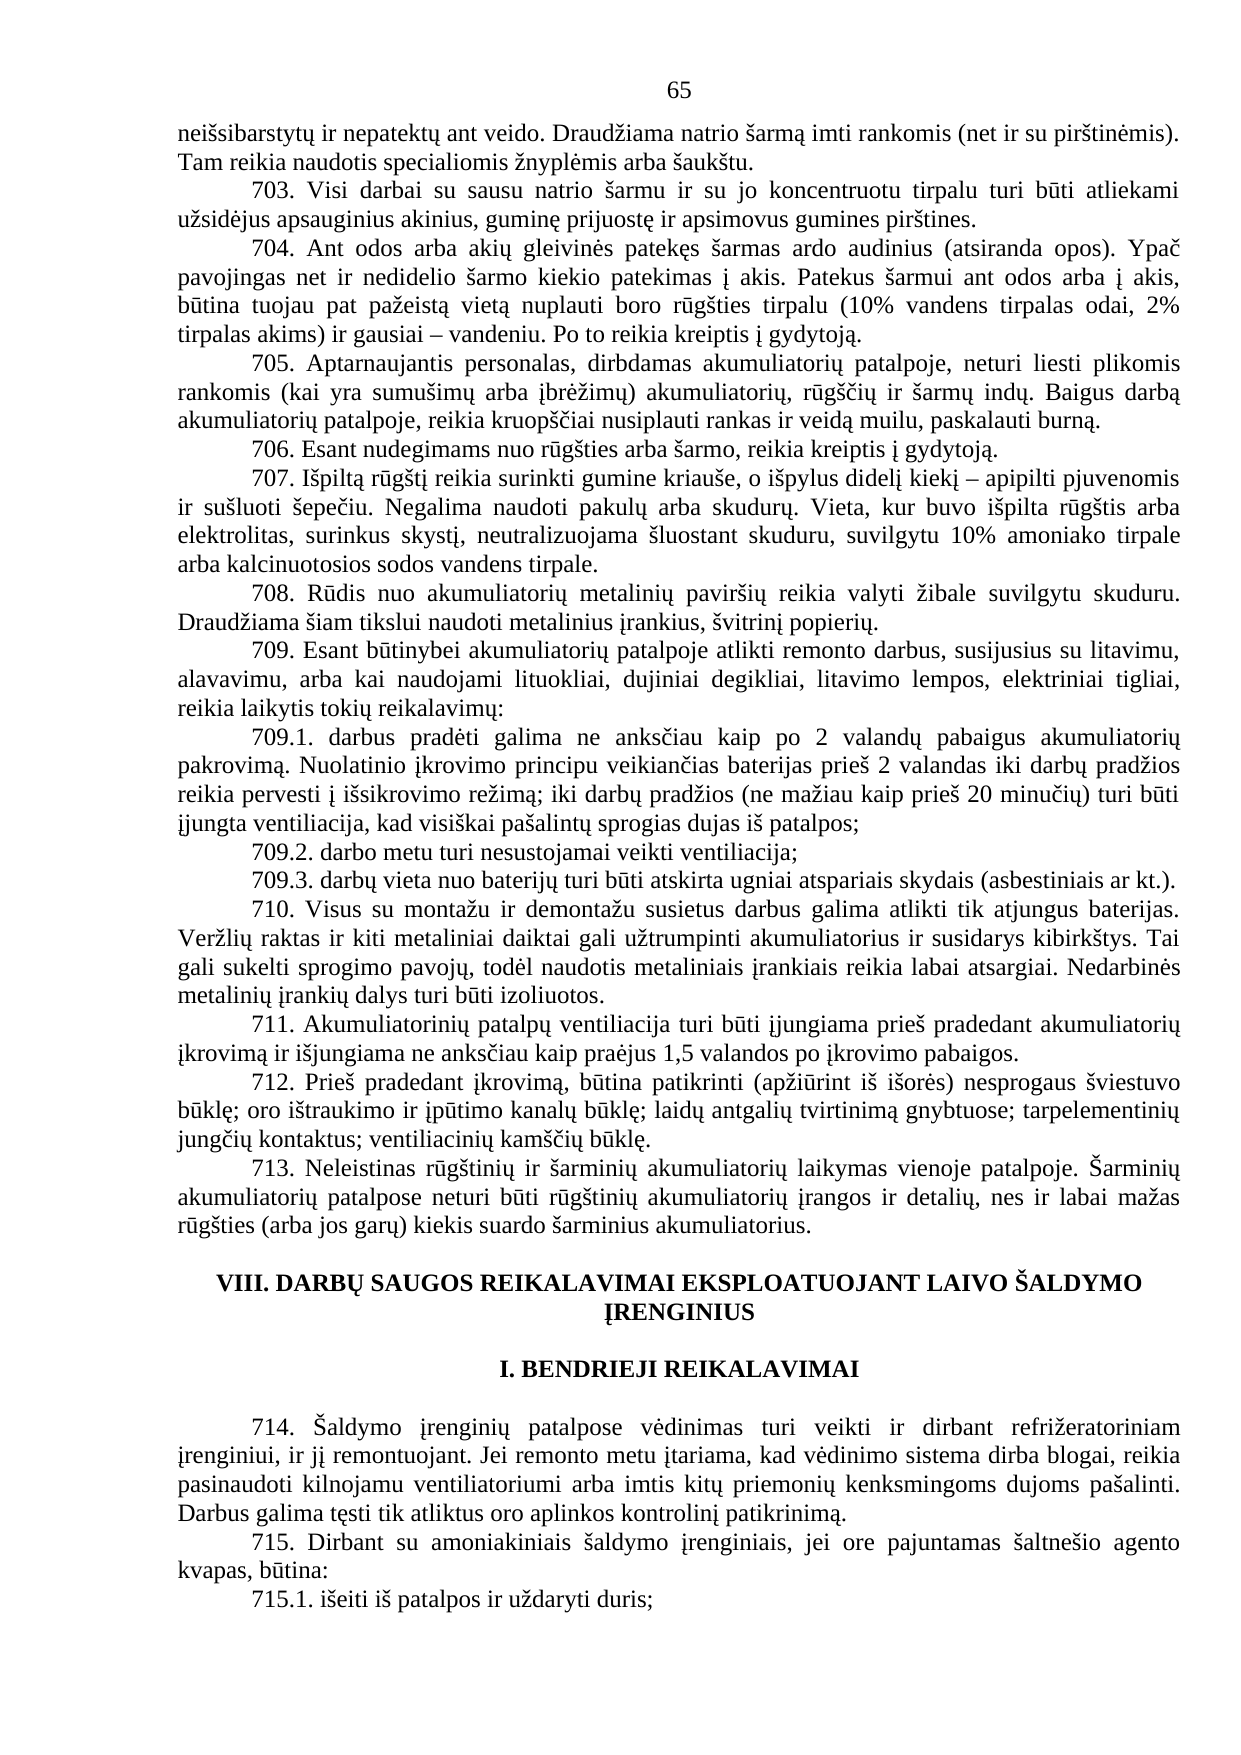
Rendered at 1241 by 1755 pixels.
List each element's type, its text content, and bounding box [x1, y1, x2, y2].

text 715.1. išeiti iš patalpos ir uždaryti duris; [177, 1584, 1181, 1613]
text neišsibarstytų ir nepatektų ant veido. Draudžiama natrio šarmą imti rankomis (net ir su pirštinėmis). Tam reikia naudotis specialiomis žnyplėmis arba šaukštu. [177, 118, 1181, 176]
text 709.2. darbo metu turi nesustojamai veikti ventiliacija; [177, 837, 1181, 866]
text 712. Prieš pradedant įkrovimą, būtina patikrinti (apžiūrint iš išorės) nesprogaus šviestuvo būklę; oro ištraukimo ir įpūtimo kanalų būklę; laidų antgalių tvirtinimą gnybtuose; tarpelementinių jungčių kontaktus; ventiliacinių kamščių būklę. [177, 1067, 1181, 1153]
text 708. Rūdis nuo akumuliatorių metalinių paviršių reikia valyti žibale suvilgytu skuduru. Draudžiama šiam tikslui naudoti metalinius įrankius, švitrinį popierių. [177, 578, 1181, 636]
text 714. Šaldymo įrenginių patalpose vėdinimas turi veikti ir dirbant refrižeratoriniam įrenginiui, ir jį remontuojant. Jei remonto metu įtariama, kad vėdinimo sistema dirba blogai, reikia pasinaudoti kilnojamu ventiliatoriumi arba imtis kitų priemonių kenksmingoms dujoms pašalinti. Darbus galima tęsti tik atliktus oro aplinkos kontrolinį patikrinimą. [177, 1412, 1181, 1527]
text VIII. DARBŲ SAUGOS REIKALAVIMAI EKSPLOATUOJANT LAIVO ŠALDYMO ĮRENGINIUS [177, 1268, 1181, 1326]
text 709. Esant būtinybei akumuliatorių patalpoje atlikti remonto darbus, susijusius su litavimu, alavavimu, arba kai naudojami lituokliai, dujiniai degikliai, litavimo lempos, elektriniai tigliai, reikia laikytis tokių reikalavimų: [177, 636, 1181, 722]
text 705. Aptarnaujantis personalas, dirbdamas akumuliatorių patalpoje, neturi liesti plikomis rankomis (kai yra sumušimų arba įbrėžimų) akumuliatorių, rūgščių ir šarmų indų. Baigus darbą akumuliatorių patalpoje, reikia kruopščiai nusiplauti rankas ir veidą muilu, paskalauti burną. [177, 348, 1181, 434]
text 709.3. darbų vieta nuo baterijų turi būti atskirta ugniai atspariais skydais (asbestiniais ar kt.). [177, 866, 1181, 894]
text 711. Akumuliatorinių patalpų ventiliacija turi būti įjungiama prieš pradedant akumuliatorių įkrovimą ir išjungiama ne anksčiau kaip praėjus 1,5 valandos po įkrovimo pabaigos. [177, 1009, 1181, 1067]
text 709.1. darbus pradėti galima ne anksčiau kaip po 2 valandų pabaigus akumuliatorių pakrovimą. Nuolatinio įkrovimo principu veikiančias baterijas prieš 2 valandas iki darbų pradžios reikia pervesti į išsikrovimo režimą; iki darbų pradžios (ne mažiau kaip prieš 20 minučių) turi būti įjungta ventiliacija, kad visiškai pašalintų sprogias dujas iš patalpos; [177, 722, 1181, 837]
text 715. Dirbant su amoniakiniais šaldymo įrenginiais, jei ore pajuntamas šaltnešio agento kvapas, būtina: [177, 1527, 1181, 1584]
text 707. Išpiltą rūgštį reikia surinkti gumine kriauše, o išpylus didelį kiekį – apipilti pjuvenomis ir sušluoti šepečiu. Negalima naudoti pakulų arba skudurų. Vieta, kur buvo išpilta rūgštis arba elektrolitas, surinkus skystį, neutralizuojama šluostant skuduru, suvilgytu 10% amoniako tirpale arba kalcinuotosios sodos vandens tirpale. [177, 463, 1181, 578]
text 706. Esant nudegimams nuo rūgšties arba šarmo, reikia kreiptis į gydytoją. [177, 434, 1181, 463]
text 713. Neleistinas rūgštinių ir šarminių akumuliatorių laikymas vienoje patalpoje. Šarminių akumuliatorių patalpose neturi būti rūgštinių akumuliatorių įrangos ir detalių, nes ir labai mažas rūgšties (arba jos garų) kiekis suardo šarminius akumuliatorius. [177, 1153, 1181, 1239]
text 710. Visus su montažu ir demontažu susietus darbus galima atlikti tik atjungus baterijas. Veržlių raktas ir kiti metaliniai daiktai gali užtrumpinti akumuliatorius ir susidarys kibirkštys. Tai gali sukelti sprogimo pavojų, todėl naudotis metaliniais įrankiais reikia labai atsargiai. Nedarbinės metalinių įrankių dalys turi būti izoliuotos. [177, 894, 1181, 1009]
text I. BENDRIEJI REIKALAVIMAI [177, 1354, 1181, 1383]
text 703. Visi darbai su sausu natrio šarmu ir su jo koncentruotu tirpalu turi būti atliekami užsidėjus apsauginius akinius, guminę prijuostę ir apsimovus gumines pirštines. [177, 176, 1181, 233]
text 704. Ant odos arba akių gleivinės patekęs šarmas ardo audinius (atsiranda opos). Ypač pavojingas net ir nedidelio šarmo kiekio patekimas į akis. Patekus šarmui ant odos arba į akis, būtina tuojau pat pažeistą vietą nuplauti boro rūgšties tirpalu (10% vandens tirpalas odai, 2% tirpalas akims) ir gausiai – vandeniu. Po to reikia kreiptis į gydytoją. [177, 233, 1181, 348]
